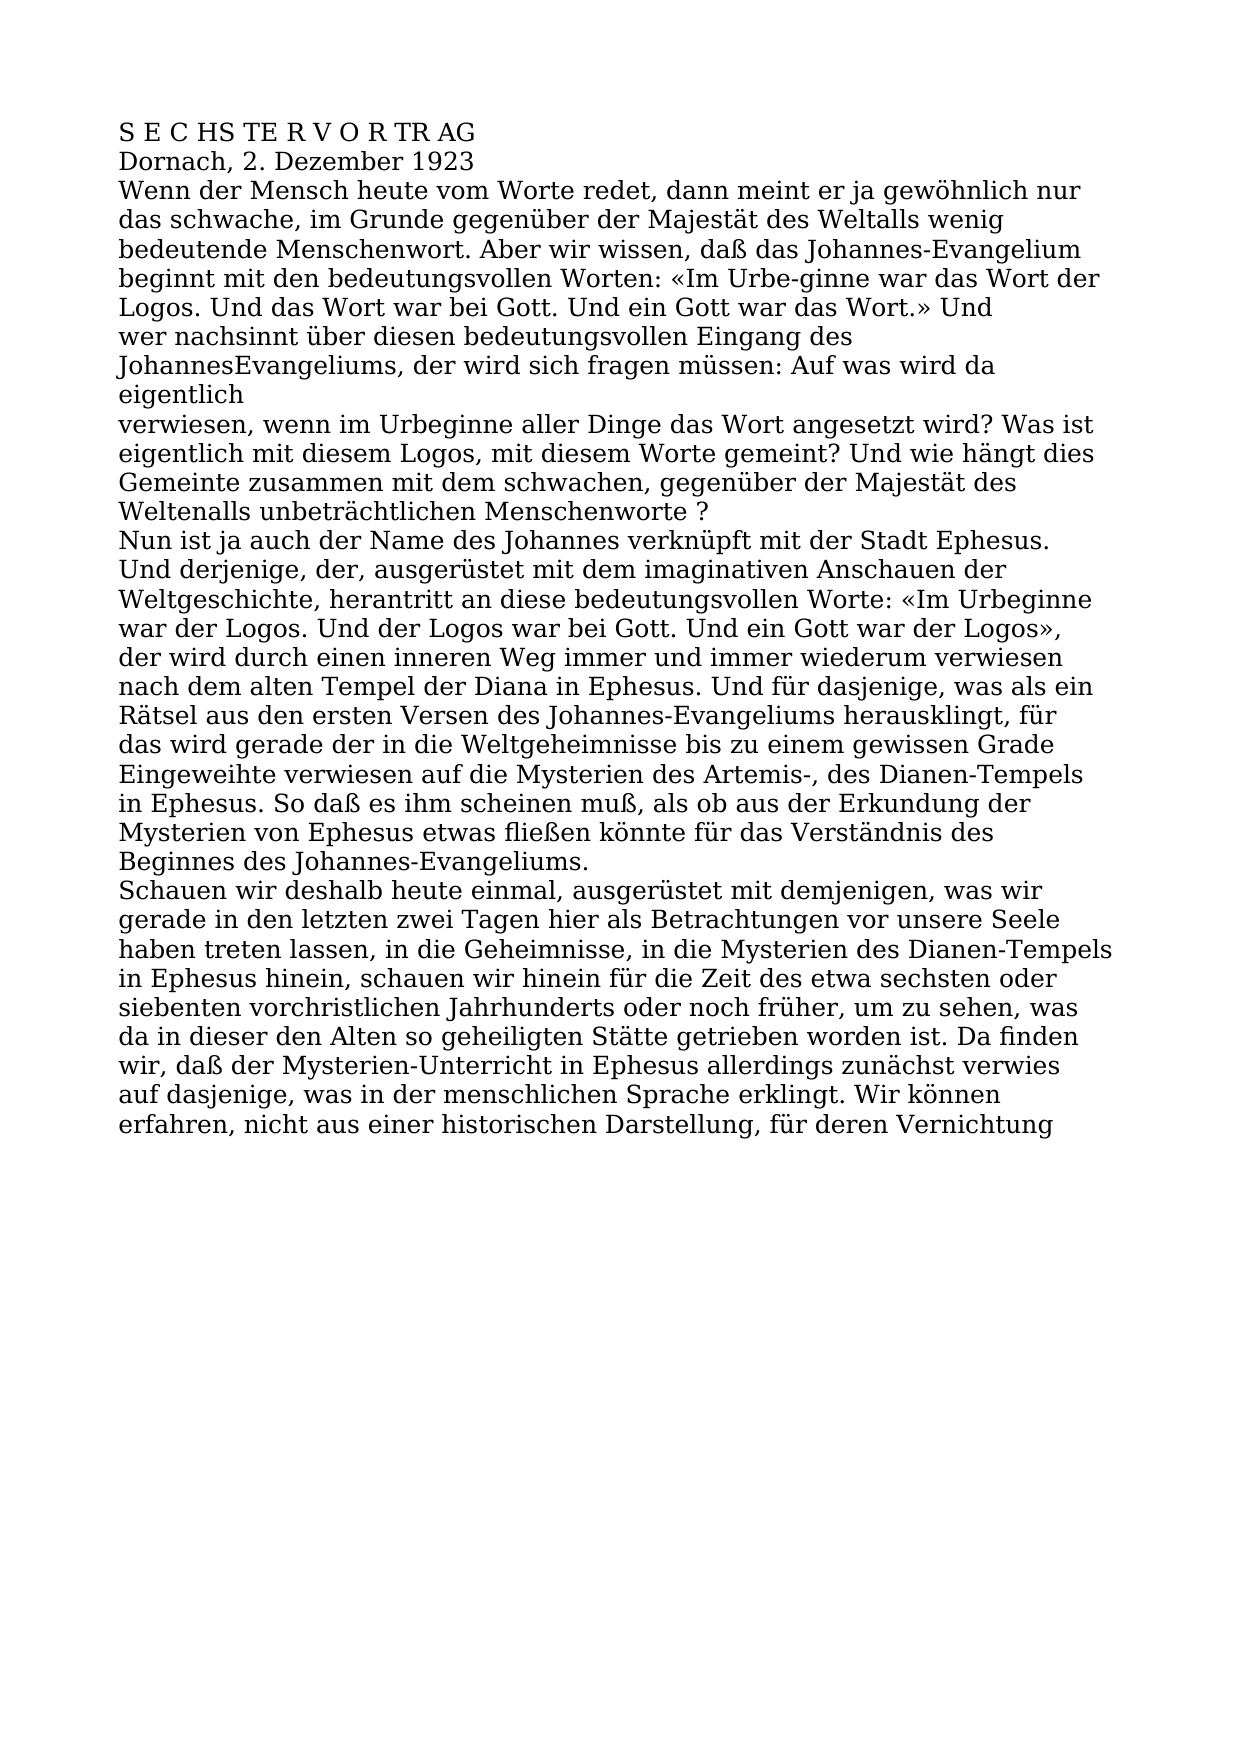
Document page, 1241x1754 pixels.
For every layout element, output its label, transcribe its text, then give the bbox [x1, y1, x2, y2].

text S E C HS TE R V O R TR AG [118, 118, 1122, 147]
text der wird durch einen inneren Weg immer und immer wiederum verwiesen [118, 643, 1122, 672]
text Schauen wir deshalb heute einmal, ausgerüstet mit demjenigen, was wir [118, 876, 1122, 906]
text Wenn der Mensch heute vom Worte redet, dann meint er ja gewöhnlich nur [118, 176, 1122, 206]
text gerade in den letzten zwei Tagen hier als Betrachtungen vor unsere Seele [118, 906, 1122, 935]
text Weltgeschichte, herantritt an diese bedeutungsvollen Worte: «Im Urbeginne [118, 585, 1122, 614]
text Mysterien von Ephesus etwas fließen könnte für das Verständnis des [118, 818, 1122, 847]
text erfahren, nicht aus einer historischen Darstellung, für deren Vernichtung [118, 1110, 1122, 1139]
text bedeutende Menschenwort. Aber wir wissen, daß das Johannes-Evangelium [118, 235, 1122, 264]
text Eingeweihte verwiesen auf die Mysterien des Artemis-, des Dianen-Tempels [118, 760, 1122, 789]
text Und derjenige, der, ausgerüstet mit dem imaginativen Anschauen der [118, 556, 1122, 585]
text auf dasjenige, was in der menschlichen Sprache erklingt. Wir können [118, 1081, 1122, 1110]
text nach dem alten Tempel der Diana in Ephesus. Und für dasjenige, was als ein [118, 672, 1122, 701]
text eigentlich mit diesem Logos, mit diesem Worte gemeint? Und wie hängt dies [118, 439, 1122, 468]
text siebenten vorchristlichen Jahrhunderts oder noch früher, um zu sehen, was [118, 993, 1122, 1022]
text haben treten lassen, in die Geheimnisse, in die Mysterien des Dianen-Tempels [118, 935, 1122, 964]
text in Ephesus. So daß es ihm scheinen muß, als ob aus der Erkundung der [118, 789, 1122, 818]
text war der Logos. Und der Logos war bei Gott. Und ein Gott war der Logos», [118, 614, 1122, 643]
text Beginnes des Johannes-Evangeliums. [118, 847, 1122, 876]
text Weltenalls unbeträchtlichen Menschenworte ? [118, 497, 1122, 526]
text Rätsel aus den ersten Versen des Johannes-Evangeliums herausklingt, für [118, 701, 1122, 731]
text das wird gerade der in die Weltgeheimnisse bis zu einem gewissen Grade [118, 731, 1122, 760]
text Dornach, 2. Dezember 1923 [118, 147, 1122, 176]
text Nun ist ja auch der Name des Johannes verknüpft mit der Stadt Ephesus. [118, 526, 1122, 556]
text das schwache, im Grunde gegenüber der Majestät des Weltalls wenig [118, 206, 1122, 235]
text beginnt mit den bedeutungsvollen Worten: «Im Urbe-ginne war das Wort der Logos. Und das Wort war bei Gott. Und ein Gott war das Wort.» Und [118, 264, 1122, 322]
text Gemeinte zusammen mit dem schwachen, gegenüber der Majestät des [118, 468, 1122, 497]
text wir, daß der Mysterien-Unterricht in Ephesus allerdings zunächst verwies [118, 1051, 1122, 1081]
text verwiesen, wenn im Urbeginne aller Dinge das Wort angesetzt wird? Was ist [118, 410, 1122, 439]
text in Ephesus hinein, schauen wir hinein für die Zeit des etwa sechsten oder [118, 964, 1122, 993]
text wer nachsinnt über diesen bedeutungsvollen Eingang des JohannesEvangeliums, der wird sich fragen müssen: Auf was wird da eigentlich [118, 322, 1122, 410]
text da in dieser den Alten so geheiligten Stätte getrieben worden ist. Da finden [118, 1022, 1122, 1051]
